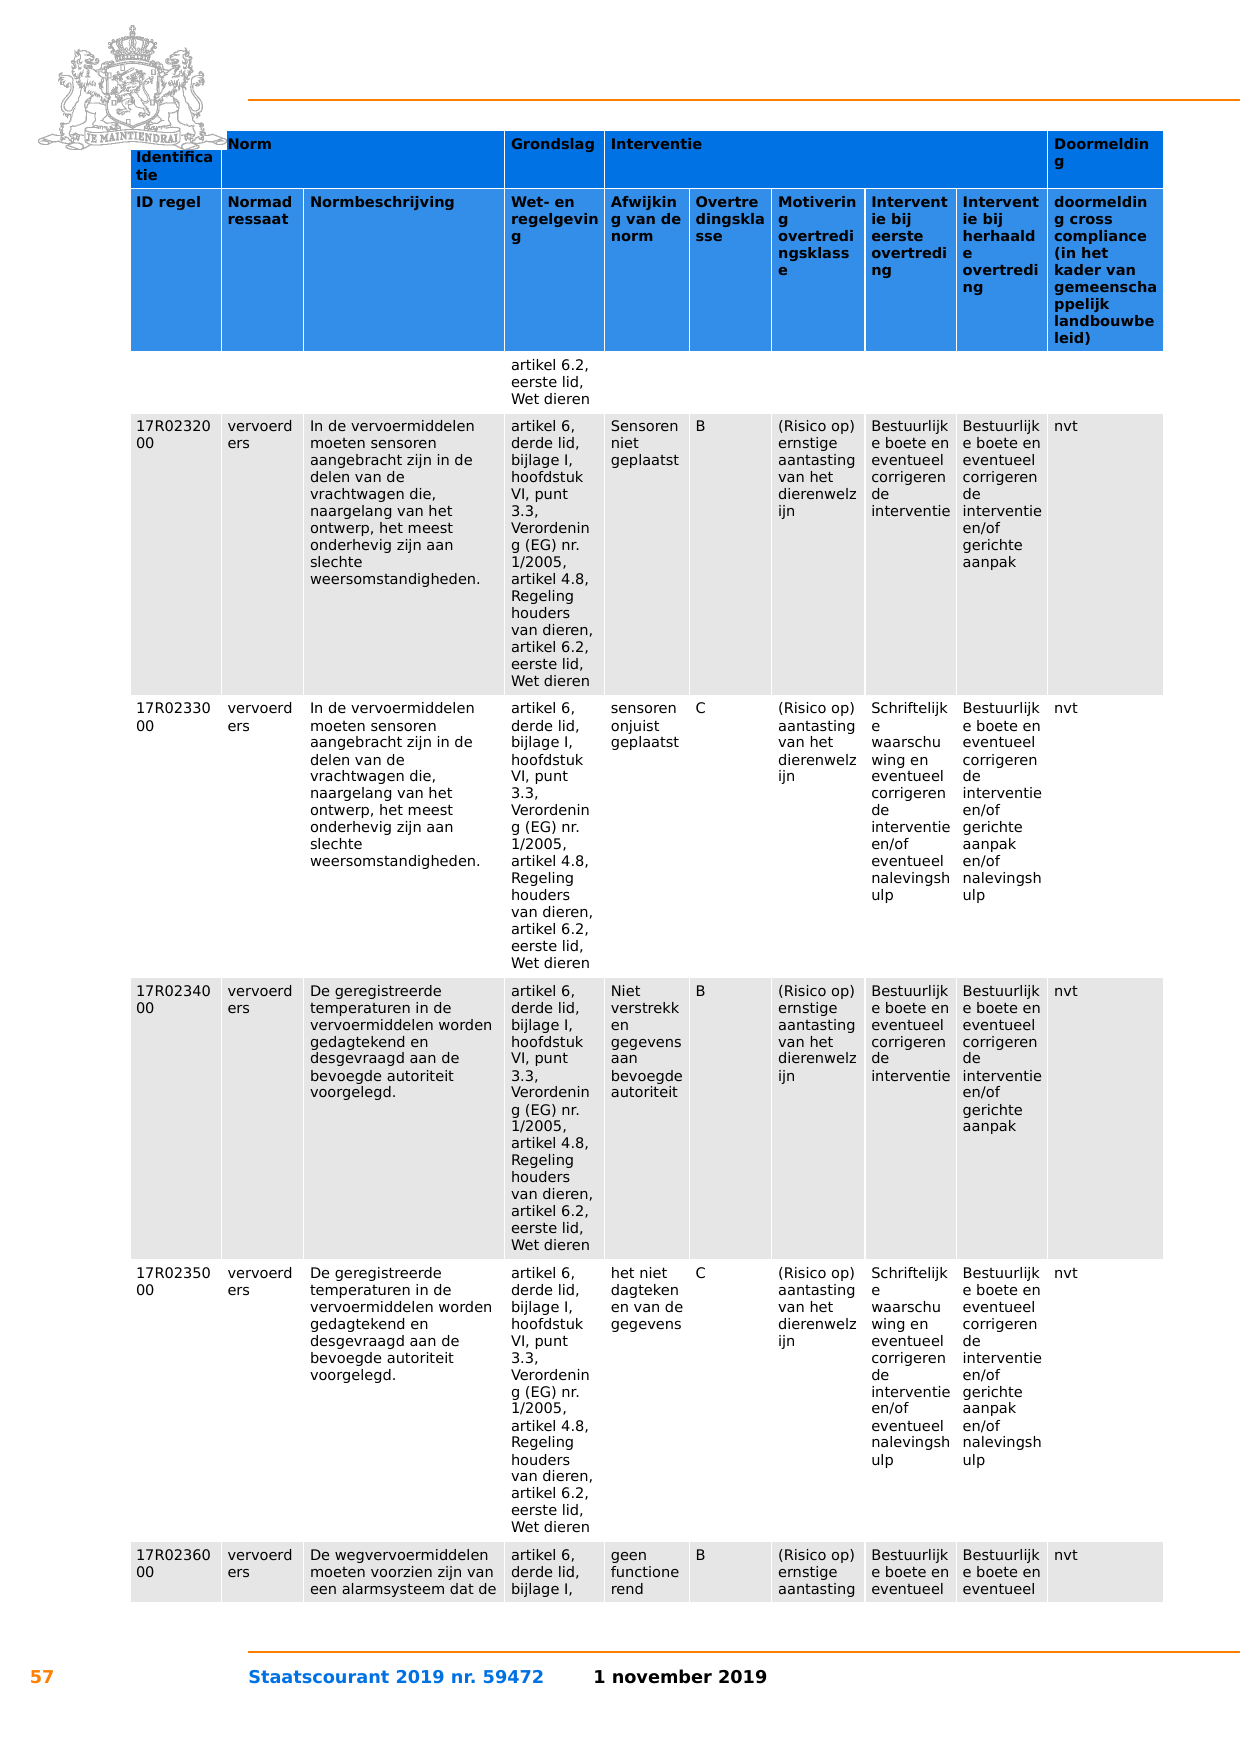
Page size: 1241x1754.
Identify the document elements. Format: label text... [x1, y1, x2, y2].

table_cell vervoerders [222, 414, 303, 695]
table_cell [866, 352, 956, 413]
table_cell vervoerders [222, 978, 303, 1259]
table_cell Interventie bij herhaalde overtreding [957, 189, 1047, 351]
table_cell B [690, 414, 771, 695]
table_header Doormelding [1048, 131, 1163, 188]
table_cell De wegvervoermiddelen moeten voorzien zijn van een alarmsysteem dat de [304, 1542, 504, 1602]
table_cell In de vervoermiddelen moeten sensoren aangebracht zijn in de delen van de vrachtwagen die, naargelang van het ontwerp, het meest onderhevig zijn aan slechte weersomstandigheden. [304, 696, 504, 977]
table_cell Wet- en regelgeving [505, 189, 604, 351]
table_header Interventie [605, 131, 1047, 188]
table_header Norm [222, 131, 504, 188]
table_cell [772, 352, 864, 413]
table_cell Bestuurlijke boete en eventueel corrigerende interventie [866, 978, 956, 1259]
table_cell vervoerders [222, 1542, 303, 1602]
table_cell (Risico op) aantasting van het dierenwelzijn [772, 1260, 864, 1541]
table_cell vervoerders [222, 696, 303, 977]
table_cell [131, 352, 221, 413]
table_cell Bestuurlijke boete en eventueel corrigerende interventie en/of gerichte aanpak en/of nalevingshulp [957, 696, 1047, 977]
table_cell 17R0233000 [131, 696, 221, 977]
table_cell Normadressaat [222, 189, 303, 351]
table_cell Bestuurlijke boete en eventueel corrigerende interventie [866, 414, 956, 695]
table_cell nvt [1048, 414, 1163, 695]
table_cell (Risico op) aantasting van het dierenwelzijn [772, 696, 864, 977]
table_cell nvt [1048, 696, 1163, 977]
table_cell sensoren onjuist geplaatst [605, 696, 689, 977]
table_cell [304, 352, 504, 413]
table_cell De geregistreerde temperaturen in de vervoermiddelen worden gedagtekend en desgevraagd aan de bevoegde autoriteit voorgelegd. [304, 1260, 504, 1541]
table_cell ID regel [131, 189, 221, 351]
table_cell Motivering overtredingsklasse [772, 189, 864, 351]
table_cell B [690, 978, 771, 1259]
table_cell nvt [1048, 1260, 1163, 1541]
table_cell Interventie bij eerste overtreding [866, 189, 956, 351]
table_cell (Risico op) ernstige aantasting [772, 1542, 864, 1602]
table_cell (Risico op) ernstige aantasting van het dierenwelzijn [772, 978, 864, 1259]
picture [38, 25, 227, 150]
table_cell artikel 6.2, eerste lid, Wet dieren [505, 352, 604, 413]
table_cell De geregistreerde temperaturen in de vervoermiddelen worden gedagtekend en desgevraagd aan de bevoegde autoriteit voorgelegd. [304, 978, 504, 1259]
table_cell vervoerders [222, 1260, 303, 1541]
table_cell Afwijking van de norm [605, 189, 689, 351]
table_cell [957, 352, 1047, 413]
table_cell [222, 352, 303, 413]
table_cell Bestuurlijke boete en eventueel corrigerende interventie en/of gerichte aanpak [957, 978, 1047, 1259]
table_cell nvt [1048, 978, 1163, 1259]
table_cell het niet dagtekenen van de gegevens [605, 1260, 689, 1541]
table_cell 17R0232000 [131, 414, 221, 695]
table_cell [1048, 352, 1163, 413]
table_cell Niet verstrekken gegevens aan bevoegde autoriteit [605, 978, 689, 1259]
table_cell artikel 6, derde lid, bijlage I, [505, 1542, 604, 1602]
table_cell Sensoren niet geplaatst [605, 414, 689, 695]
table_cell geen functionerend [605, 1542, 689, 1602]
table_cell artikel 6, derde lid, bijlage I, hoofdstuk VI, punt 3.3, Verordening (EG) nr. 1/2005, artikel 4.8, Regeling houders van dieren, artikel 6.2, eerste lid, Wet dieren [505, 978, 604, 1259]
table_cell 17R0236000 [131, 1542, 221, 1602]
table_cell artikel 6, derde lid, bijlage I, hoofdstuk VI, punt 3.3, Verordening (EG) nr. 1/2005, artikel 4.8, Regeling houders van dieren, artikel 6.2, eerste lid, Wet dieren [505, 696, 604, 977]
table_cell Normbeschrijving [304, 189, 504, 351]
table_cell C [690, 1260, 771, 1541]
table_cell Bestuurlijke boete en eventueel [866, 1542, 956, 1602]
table_cell 17R0234000 [131, 978, 221, 1259]
table_cell Schriftelijke waarschuwing en eventueel corrigerende interventie en/of eventueel nalevingshulp [866, 696, 956, 977]
table_cell (Risico op) ernstige aantasting van het dierenwelzijn [772, 414, 864, 695]
table_cell [605, 352, 689, 413]
table_cell Overtredingsklasse [690, 189, 771, 351]
table_cell B [690, 1542, 771, 1602]
table_cell Schriftelijke waarschuwing en eventueel corrigerende interventie en/of eventueel nalevingshulp [866, 1260, 956, 1541]
table_cell 17R0235000 [131, 1260, 221, 1541]
table_cell doormelding cross compliance (in het kader van gemeenschappelijk landbouwbeleid) [1048, 189, 1163, 351]
table_cell artikel 6, derde lid, bijlage I, hoofdstuk VI, punt 3.3, Verordening (EG) nr. 1/2005, artikel 4.8, Regeling houders van dieren, artikel 6.2, eerste lid, Wet dieren [505, 1260, 604, 1541]
table_cell Bestuurlijke boete en eventueel corrigerende interventie en/of gerichte aanpak en/of nalevingshulp [957, 1260, 1047, 1541]
table_cell Bestuurlijke boete en eventueel [957, 1542, 1047, 1602]
table_header Identificatie [131, 150, 221, 188]
table_header Grondslag [505, 131, 604, 188]
table_cell artikel 6, derde lid, bijlage I, hoofdstuk VI, punt 3.3, Verordening (EG) nr. 1/2005, artikel 4.8, Regeling houders van dieren, artikel 6.2, eerste lid, Wet dieren [505, 414, 604, 695]
table_cell C [690, 696, 771, 977]
table_cell [690, 352, 771, 413]
table_cell In de vervoermiddelen moeten sensoren aangebracht zijn in de delen van de vrachtwagen die, naargelang van het ontwerp, het meest onderhevig zijn aan slechte weersomstandigheden. [304, 414, 504, 695]
table_cell Bestuurlijke boete en eventueel corrigerende interventie en/of gerichte aanpak [957, 414, 1047, 695]
table_cell nvt [1048, 1542, 1163, 1602]
